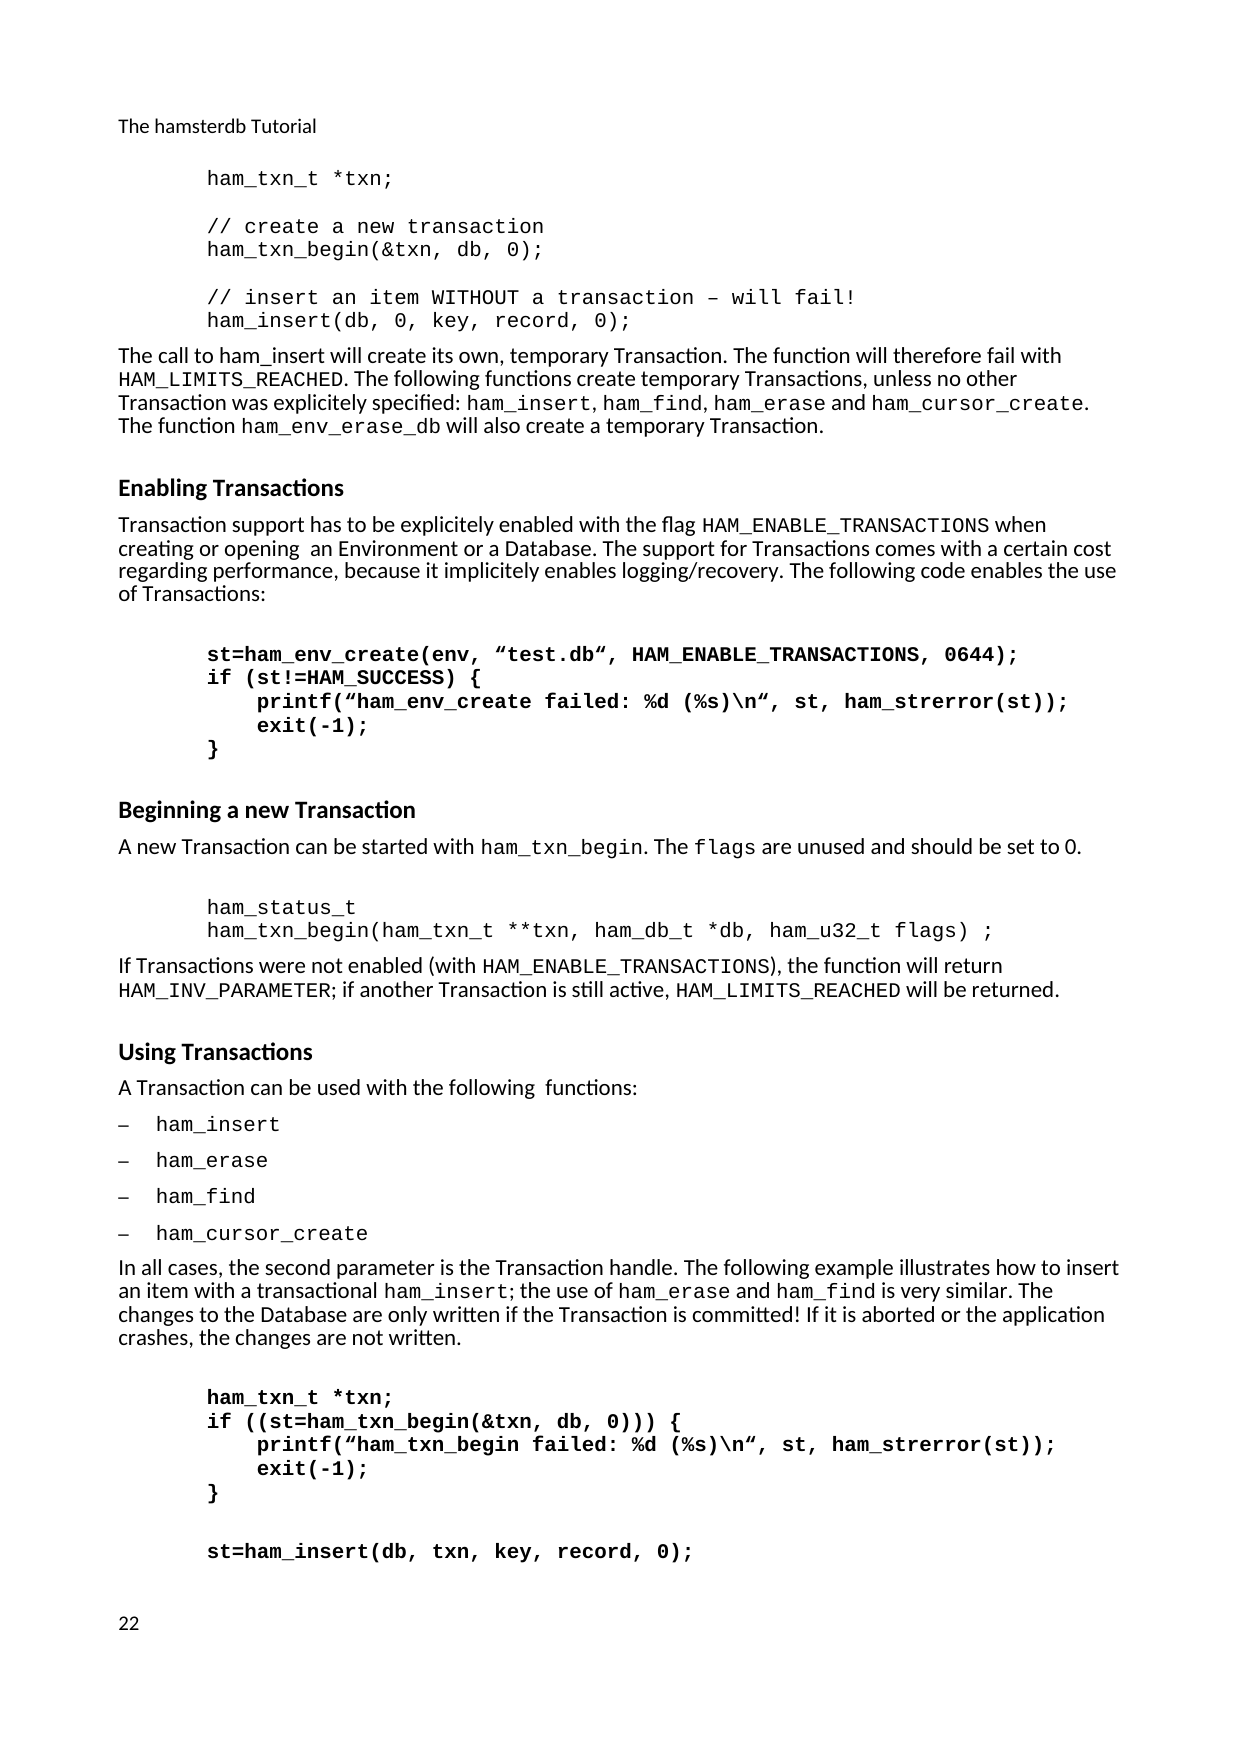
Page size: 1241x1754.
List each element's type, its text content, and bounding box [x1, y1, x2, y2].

text st=ham_env_create(env, “test.db“, HAM_ENABLE_TRANSACTIONS, 0644); if (st!=HAM_SUCCESS) { printf(“ham_env_create failed: %d (%s)\n“, st, ham_strerror(st)); exit(-1); } [207, 644, 1122, 762]
text Transaction support has to be explicitely enabled with the flag HAM_ENABLE_TRANSACTIONS when creating or opening an Environment or a Database. The support for Transactions comes with a certain cost regarding performance, because it implicitely enables logging/recovery. The following code enables the use of Transactions: [118, 515, 1122, 608]
text A Transaction can be used with the following functions: [118, 1079, 1122, 1102]
list ham_erase [118, 1150, 1122, 1174]
text The call to ham_insert will create its own, temporary Transaction. The function will therefore fail with HAM_LIMITS_REACHED. The following functions create temporary Transactions, unless no other Transaction was explicitely specified: ham_insert, ham_find, ham_erase and ham_cursor_create. The function ham_env_erase_db will also create a temporary Transaction. [118, 346, 1122, 440]
text In all cases, the second parameter is the Transaction handle. The following example illustrates how to insert an item with a transactional ham_insert; the use of ham_erase and ham_find is very similar. The changes to the Database are only written if the Transaction is committed! If it is aborted or the application crashes, the changes are not written. [118, 1259, 1122, 1351]
subtitle Enabling Transactions [118, 478, 1122, 503]
text ham_status_t ham_txn_begin(ham_txn_t **txn, ham_db_t *db, ham_u32_t flags) ; [207, 897, 1122, 944]
text A new Transaction can be started with ham_txn_begin. The flags are unused and should be set to 0. [118, 837, 1122, 861]
subtitle Beginning a new Transaction [118, 799, 1122, 824]
text If Transactions were not enabled (with HAM_ENABLE_TRANSACTIONS), the function will return HAM_INV_PARAMETER; if another Transaction is still active, HAM_LIMITS_REACHED will be returned. [118, 956, 1122, 1004]
text st=ham_insert(db, txn, key, record, 0); [207, 1541, 1122, 1565]
list ham_cursor_create [118, 1222, 1122, 1246]
subtitle Using Transactions [118, 1041, 1122, 1066]
list ham_find [118, 1186, 1122, 1210]
text ham_txn_t *txn; // create a new transaction ham_txn_begin(&txn, db, 0); // insert an item WITHOUT a transaction – will fail! ham_insert(db, 0, key, record, 0); [207, 168, 1122, 334]
text ham_txn_t *txn; if ((st=ham_txn_begin(&txn, db, 0))) { printf(“ham_txn_begin failed: %d (%s)\n“, st, ham_strerror(st)); exit(-1); } [207, 1387, 1122, 1505]
list ham_insert [118, 1114, 1122, 1138]
